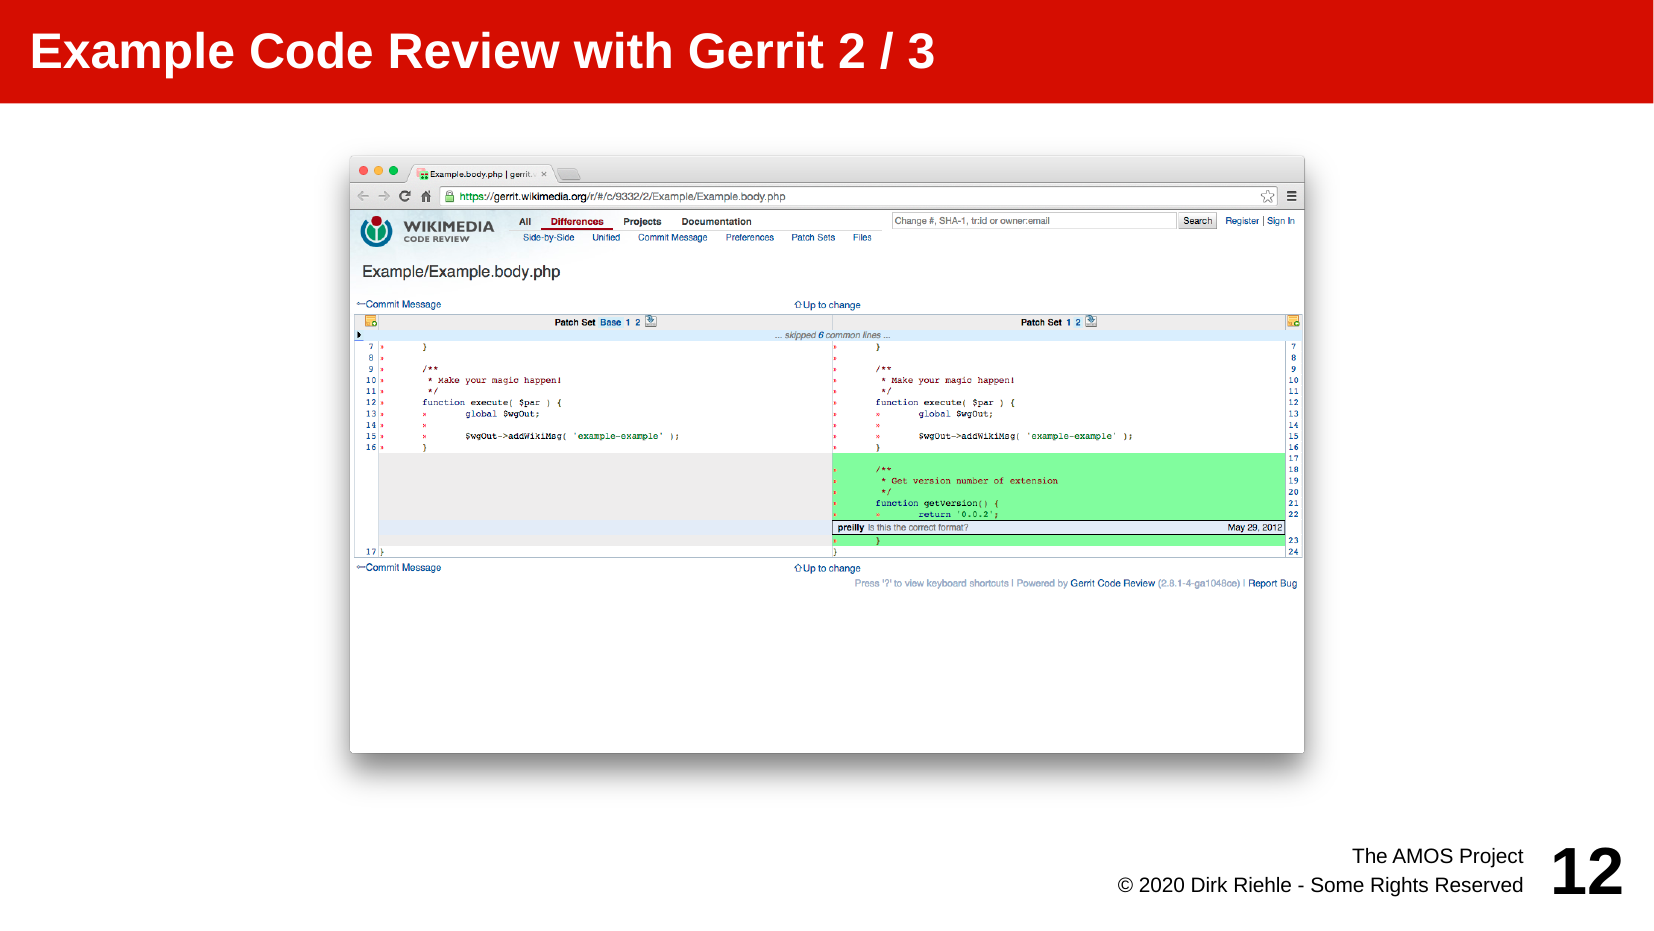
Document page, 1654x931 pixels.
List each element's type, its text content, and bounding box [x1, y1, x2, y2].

title Example Code Review with Gerrit 2 / 3 [0, 0, 1654, 104]
picture [319, 132, 1334, 812]
